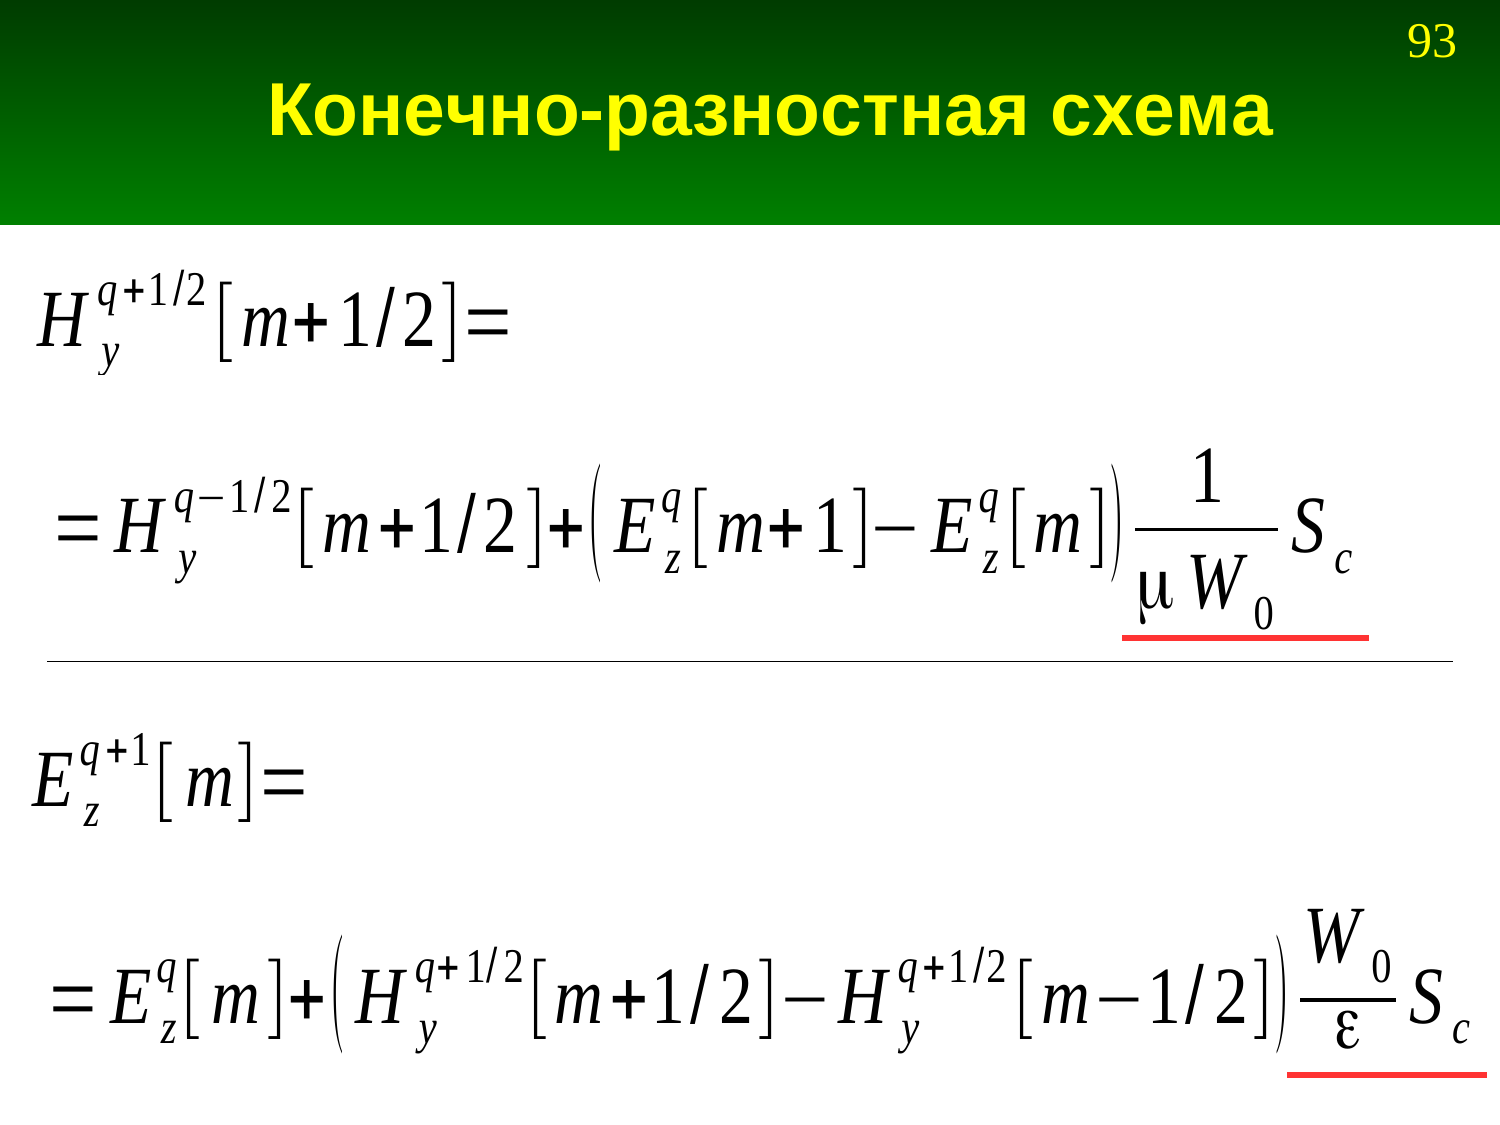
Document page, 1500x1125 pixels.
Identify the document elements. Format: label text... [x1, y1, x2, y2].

chart [11, 719, 329, 835]
chart [34, 431, 1369, 638]
chart [16, 259, 534, 375]
chart [29, 891, 1488, 1061]
title Конечно-разностная схема [100, 7, 1441, 204]
